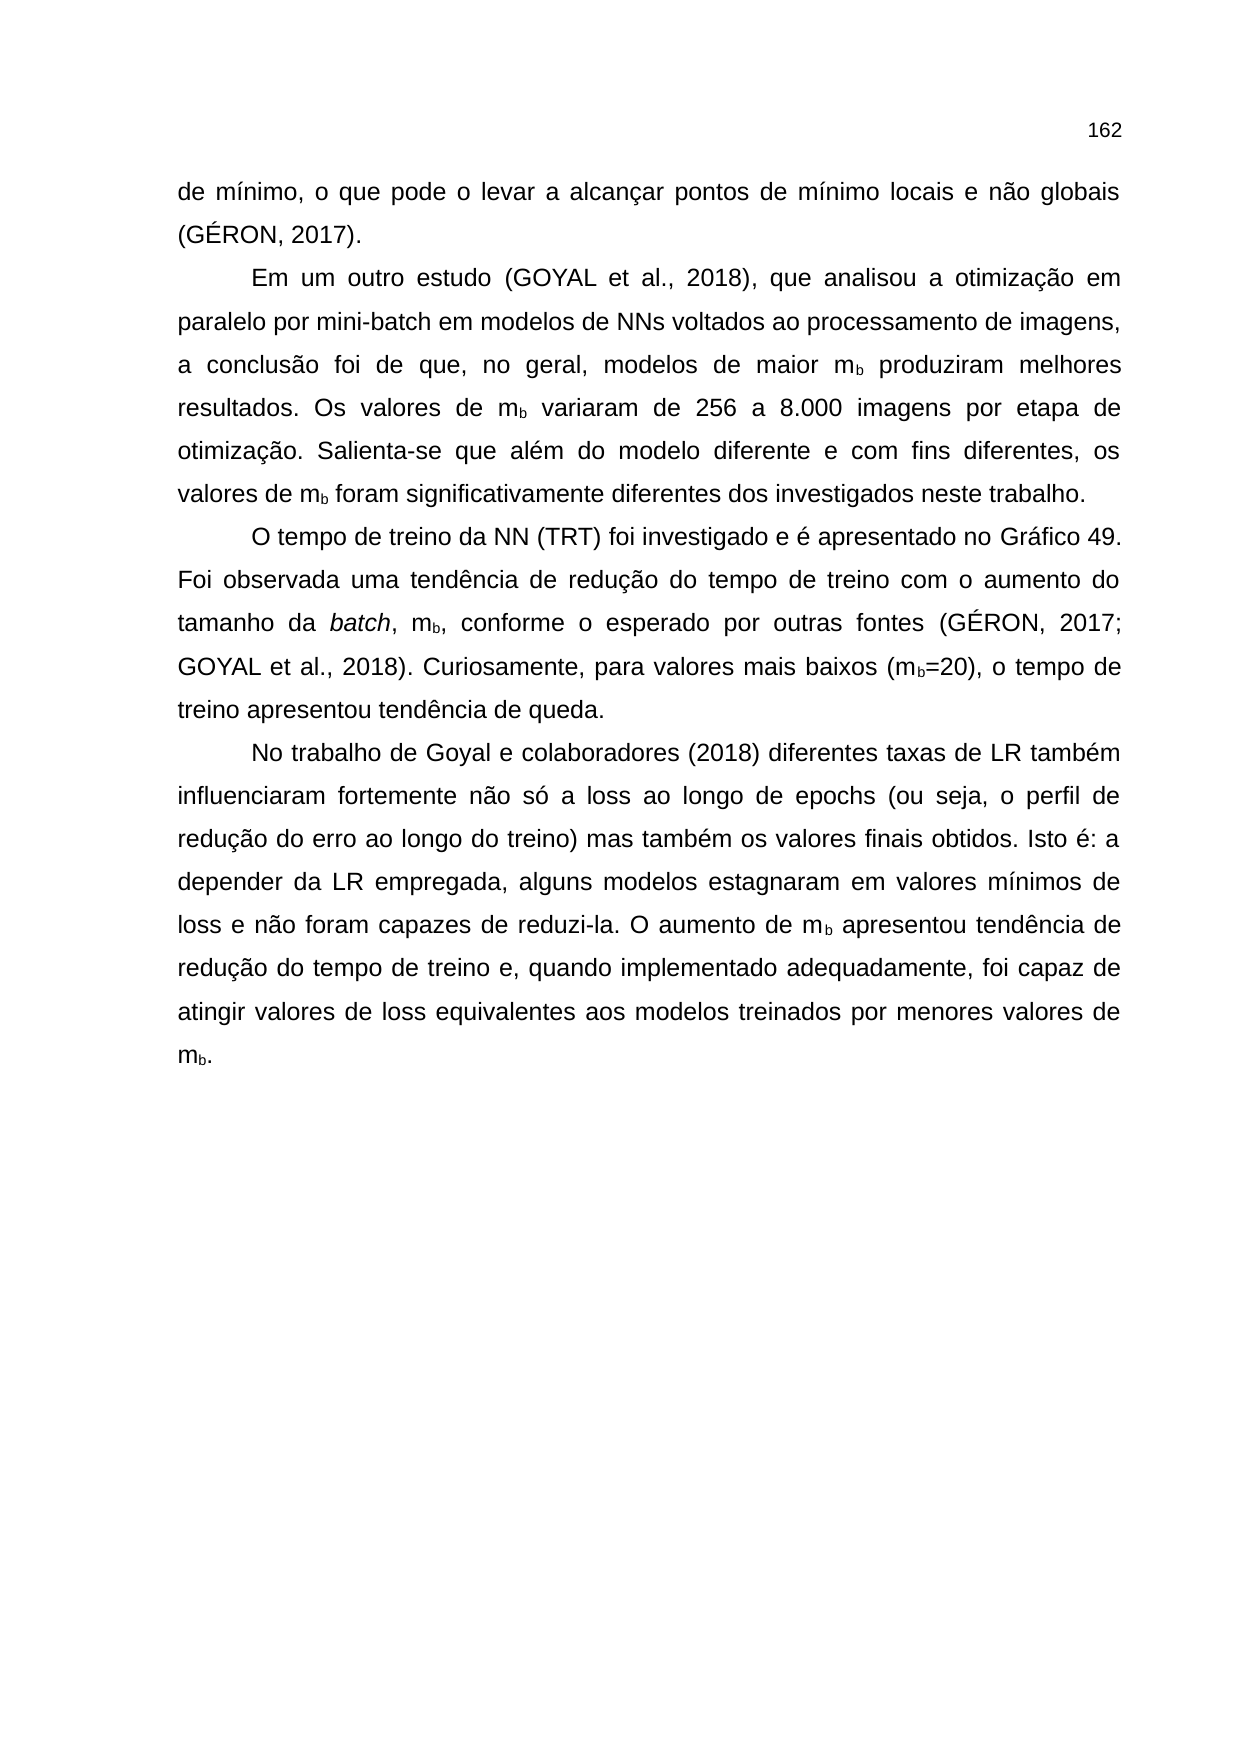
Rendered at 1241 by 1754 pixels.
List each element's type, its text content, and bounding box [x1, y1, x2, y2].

text de mínimo, o que pode o levar a alcançar pontos de mínimo locais e não globais (GÉRON, 2017). [177, 177, 1122, 249]
text No trabalho de Goyal e colaboradores (2018) diferentes taxas de LR também influenciaram fortemente não só a loss ao longo de epochs (ou seja, o perfil de redução do erro ao longo do treino) mas também os valores finais obtidos. Isto é: a depender da LR empregada, alguns modelos estagnaram em valores mínimos de loss e não foram capazes de reduzi-la. O aumento de mb apresentou tendência de redução do tempo de treino e, quando implementado adequadamente, foi capaz de atingir valores de loss equivalentes aos modelos treinados por menores valores de mb. [177, 738, 1122, 1068]
text O tempo de treino da NN (TRT) foi investigado e é apresentado no Gráfico 49. Foi observada uma tendência de redução do tempo de treino com o aumento do tamanho da batch, mb, conforme o esperado por outras fontes (GÉRON, 2017; GOYAL et al., 2018). Curiosamente, para valores mais baixos (mb=20), o tempo de treino apresentou tendência de queda. [177, 522, 1122, 723]
text Em um outro estudo (GOYAL et al., 2018), que analisou a otimização em paralelo por mini-batch em modelos de NNs voltados ao processamento de imagens, a conclusão foi de que, no geral, modelos de maior mb produziram melhores resultados. Os valores de mb variaram de 256 a 8.000 imagens por etapa de otimização. Salienta-se que além do modelo diferente e com fins diferentes, os valores de mb foram significativamente diferentes dos investigados neste trabalho. [177, 263, 1122, 508]
